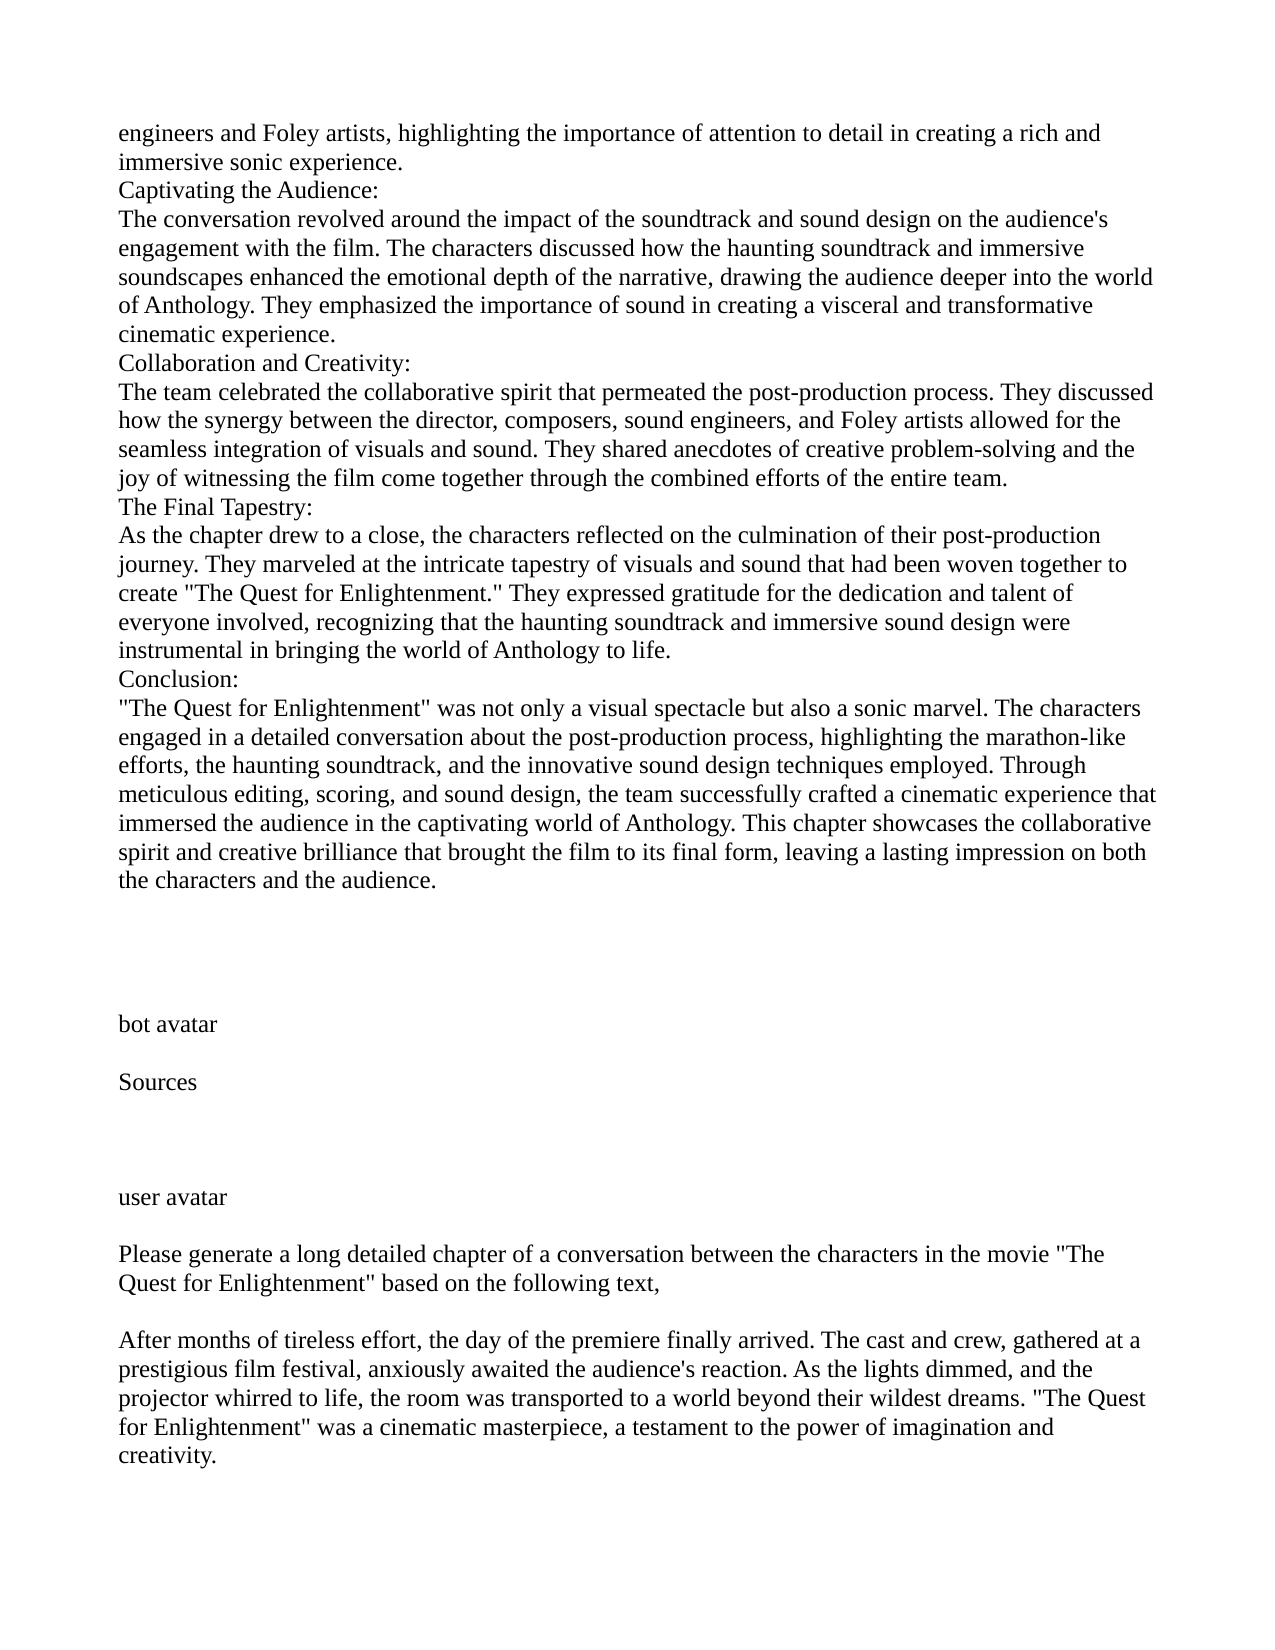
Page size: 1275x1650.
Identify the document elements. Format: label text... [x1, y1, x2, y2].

text After months of tireless effort, the day of the premiere finally arrived. The cast and crew, gathered at a prestigious film festival, anxiously awaited the audience's reaction. As the lights dimmed, and the projector whirred to life, the room was transported to a world beyond their wildest dreams. "The Quest for Enlightenment" was a cinematic masterpiece, a testament to the power of imagination and creativity. [118, 1326, 1157, 1469]
text Captivating the Audience: [118, 176, 1157, 204]
text Sources [118, 1067, 1157, 1096]
text As the chapter drew to a close, the characters reflected on the culmination of their post-production journey. They marveled at the intricate tapestry of visuals and sound that had been woven together to create "The Quest for Enlightenment." They expressed gratitude for the dedication and talent of everyone involved, recognizing that the haunting soundtrack and immersive sound design were instrumental in bringing the world of Anthology to life. [118, 521, 1157, 664]
text engineers and Foley artists, highlighting the importance of attention to detail in creating a rich and immersive sonic experience. [118, 118, 1157, 176]
text bot avatar [118, 1009, 1157, 1038]
text Conclusion: [118, 664, 1157, 693]
text Collaboration and Creativity: [118, 348, 1157, 377]
text Please generate a long detailed chapter of a conversation between the characters in the movie "The Quest for Enlightenment" based on the following text, [118, 1239, 1157, 1297]
text The conversation revolved around the impact of the soundtrack and sound design on the audience's engagement with the film. The characters discussed how the haunting soundtrack and immersive soundscapes enhanced the emotional depth of the narrative, drawing the audience deeper into the world of Anthology. They emphasized the importance of sound in creating a visceral and transformative cinematic experience. [118, 204, 1157, 348]
text The team celebrated the collaborative spirit that permeated the post-production process. They discussed how the synergy between the director, composers, sound engineers, and Foley artists allowed for the seamless integration of visuals and sound. They shared anecdotes of creative problem-solving and the joy of witnessing the film come together through the combined efforts of the entire team. [118, 377, 1157, 492]
text user avatar [118, 1182, 1157, 1211]
text The Final Tapestry: [118, 492, 1157, 521]
text "The Quest for Enlightenment" was not only a visual spectacle but also a sonic marvel. The characters engaged in a detailed conversation about the post-production process, highlighting the marathon-like efforts, the haunting soundtrack, and the innovative sound design techniques employed. Through meticulous editing, scoring, and sound design, the team successfully crafted a cinematic experience that immersed the audience in the captivating world of Anthology. This chapter showcases the collaborative spirit and creative brilliance that brought the film to its final form, leaving a lasting impression on both the characters and the audience. [118, 693, 1157, 894]
